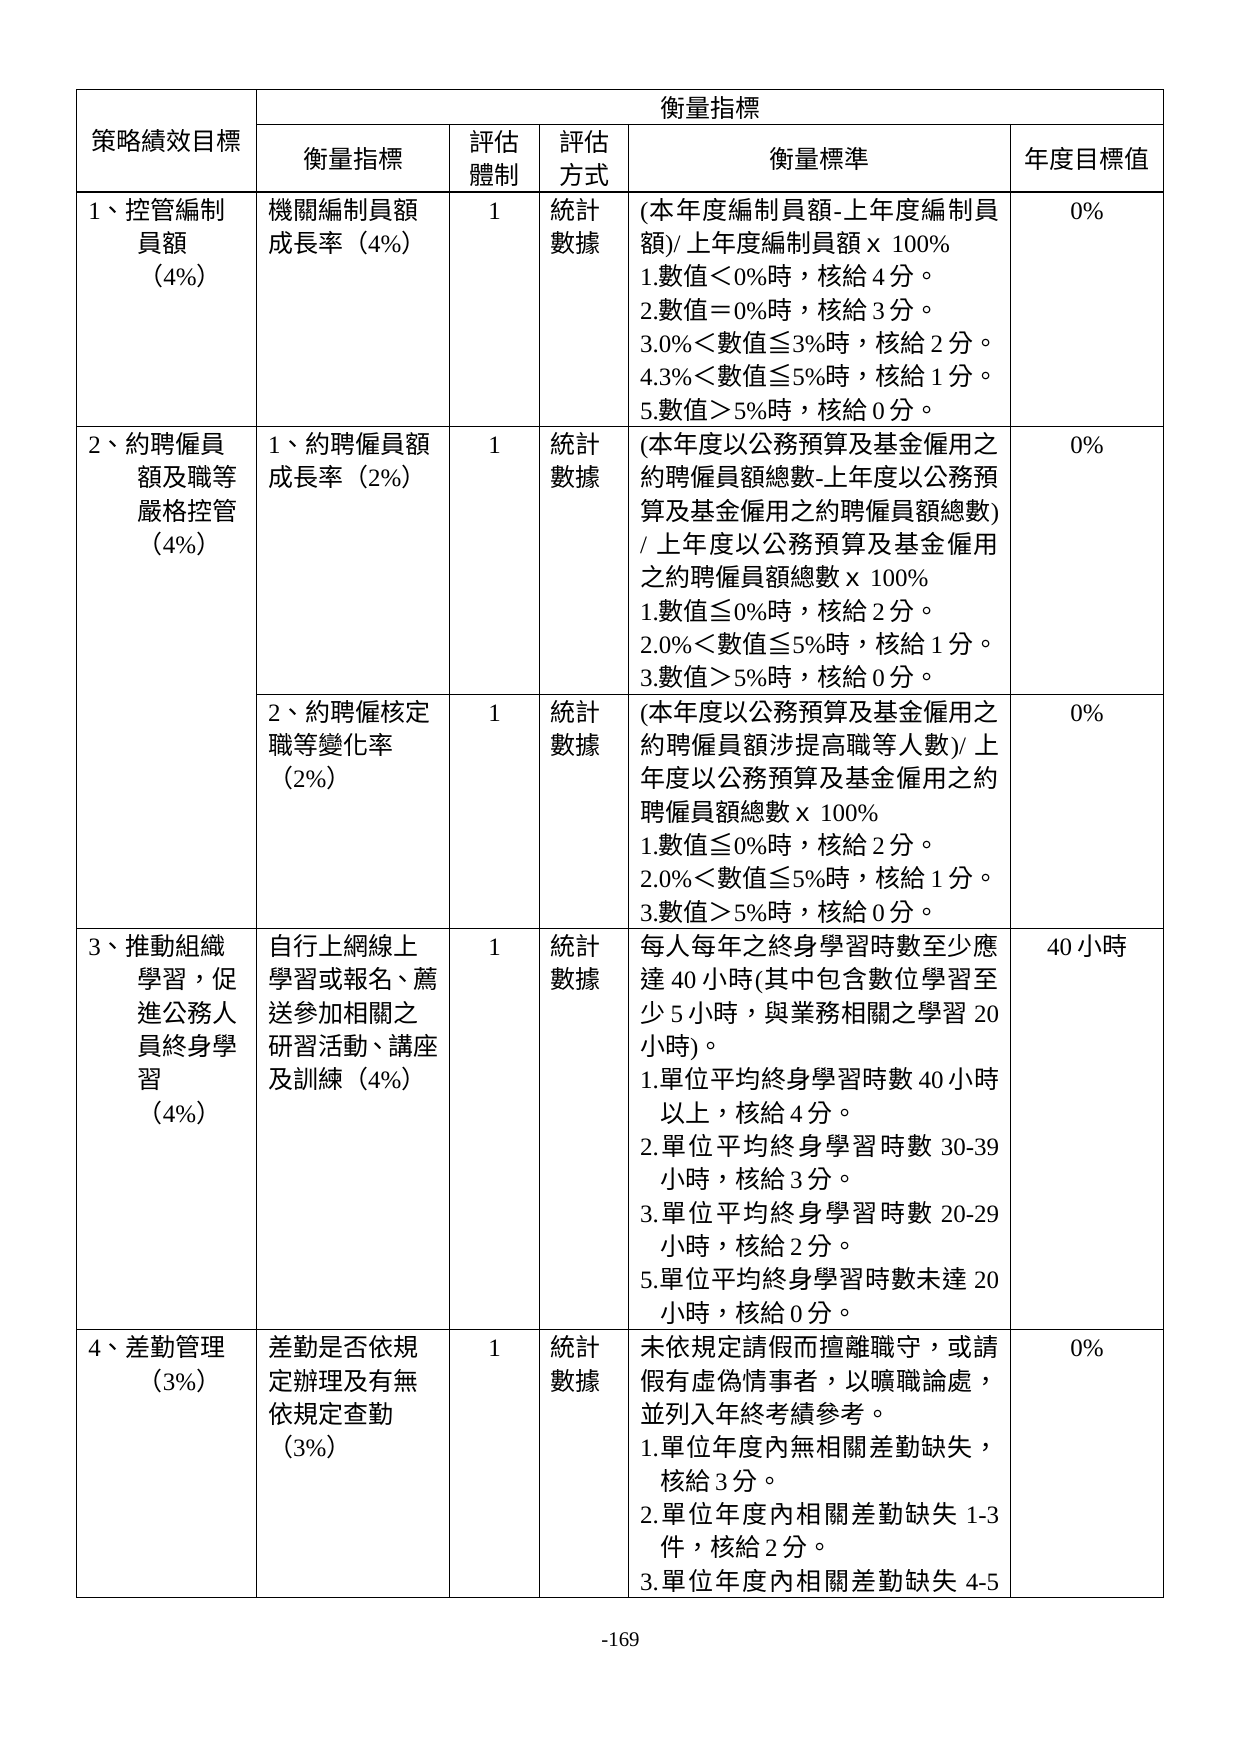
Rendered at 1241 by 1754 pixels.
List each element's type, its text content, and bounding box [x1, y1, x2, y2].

table_cell 2、約聘僱核定職等變化率 （2%） [257, 695, 449, 928]
table_cell 自行上網線上學習或報名、薦送參加相關之研習活動、講座及訓練（4%） [257, 929, 449, 1329]
table_cell 評估體制 [450, 125, 539, 191]
table_cell 統計數據 [540, 1330, 628, 1597]
table_cell 差勤是否依規定辦理及有無依規定查勤 （3%） [257, 1330, 449, 1597]
table_cell 約聘僱員額及職等嚴格控管（4%） [77, 427, 256, 693]
table_cell 0% [1011, 193, 1163, 426]
table_cell 年度目標值 [1011, 125, 1163, 191]
table_cell 未依規定請假而擅離職守，或請假有虛偽情事者，以曠職論處，並列入年終考績參考。 1.單位年度內無相關差勤缺失，核給3分。 2.單位年度內相關差勤缺失1-3件，核給2分。 3.單位年度內相關差勤缺失4-5 [629, 1330, 1010, 1597]
table_cell (本年度以公務預算及基金僱用之約聘僱員額總數-上年度以公務預算及基金僱用之約聘僱員額總數)/ 上年度以公務預算及基金僱用之約聘僱員額總數ｘ100% 1.數值≦0%時，核給2分。 2.0%＜數值≦5%時，核給1分。 3.數值＞5%時，核給0分。 [629, 427, 1010, 693]
table_cell 1、約聘僱員額成長率（2%） [257, 427, 449, 693]
table_cell 評估方式 [540, 125, 628, 191]
table_cell 1 [450, 1330, 539, 1597]
table_cell 0% [1011, 1330, 1163, 1597]
table_header 策略績效目標 [77, 90, 256, 191]
table_cell [77, 694, 256, 928]
table_header 衡量指標 [257, 90, 1163, 124]
table_cell 推動組織學習，促進公務人員終身學習（4%） [77, 929, 256, 1329]
table_cell 統計數據 [540, 193, 628, 426]
table_cell 機關編制員額成長率（4%） [257, 193, 449, 426]
table_cell 差勤管理（3%） [77, 1330, 256, 1597]
table_cell 控管編制員額 （4%） [77, 193, 256, 426]
table_cell 0% [1011, 695, 1163, 928]
table_cell 40小時 [1011, 929, 1163, 1329]
table_cell 0% [1011, 427, 1163, 693]
table_cell 1 [450, 193, 539, 426]
table_cell 1 [450, 427, 539, 693]
table_cell 衡量指標 [257, 125, 449, 191]
table_cell 衡量標準 [629, 125, 1010, 191]
table_cell (本年度編制員額-上年度編制員額)/ 上年度編制員額ｘ100% 1.數值＜0%時，核給4分。 2.數值＝0%時，核給3分。 3.0%＜數值≦3%時，核給2分。 4.3%＜數值≦5%時，核給1分。 5.數值＞5%時，核給0分。 [629, 193, 1010, 426]
table_cell 統計數據 [540, 695, 628, 928]
table_cell 統計數據 [540, 427, 628, 693]
table_cell (本年度以公務預算及基金僱用之約聘僱員額涉提高職等人數)/ 上年度以公務預算及基金僱用之約聘僱員額總數ｘ100% 1.數值≦0%時，核給2分。 2.0%＜數值≦5%時，核給1分。 3.數值＞5%時，核給0分。 [629, 695, 1010, 928]
table_cell 每人每年之終身學習時數至少應達40小時(其中包含數位學習至少5小時，與業務相關之學習20小時)。 1.單位平均終身學習時數40小時以上，核給4分。 2.單位平均終身學習時數30-39小時，核給3分。 3.單位平均終身學習時數20-29小時，核給2分。 5.單位平均終身學習時數未達20小時，核給0分。 [629, 929, 1010, 1329]
table_cell 1 [450, 695, 539, 928]
table_cell 1 [450, 929, 539, 1329]
table_cell 統計數據 [540, 929, 628, 1329]
